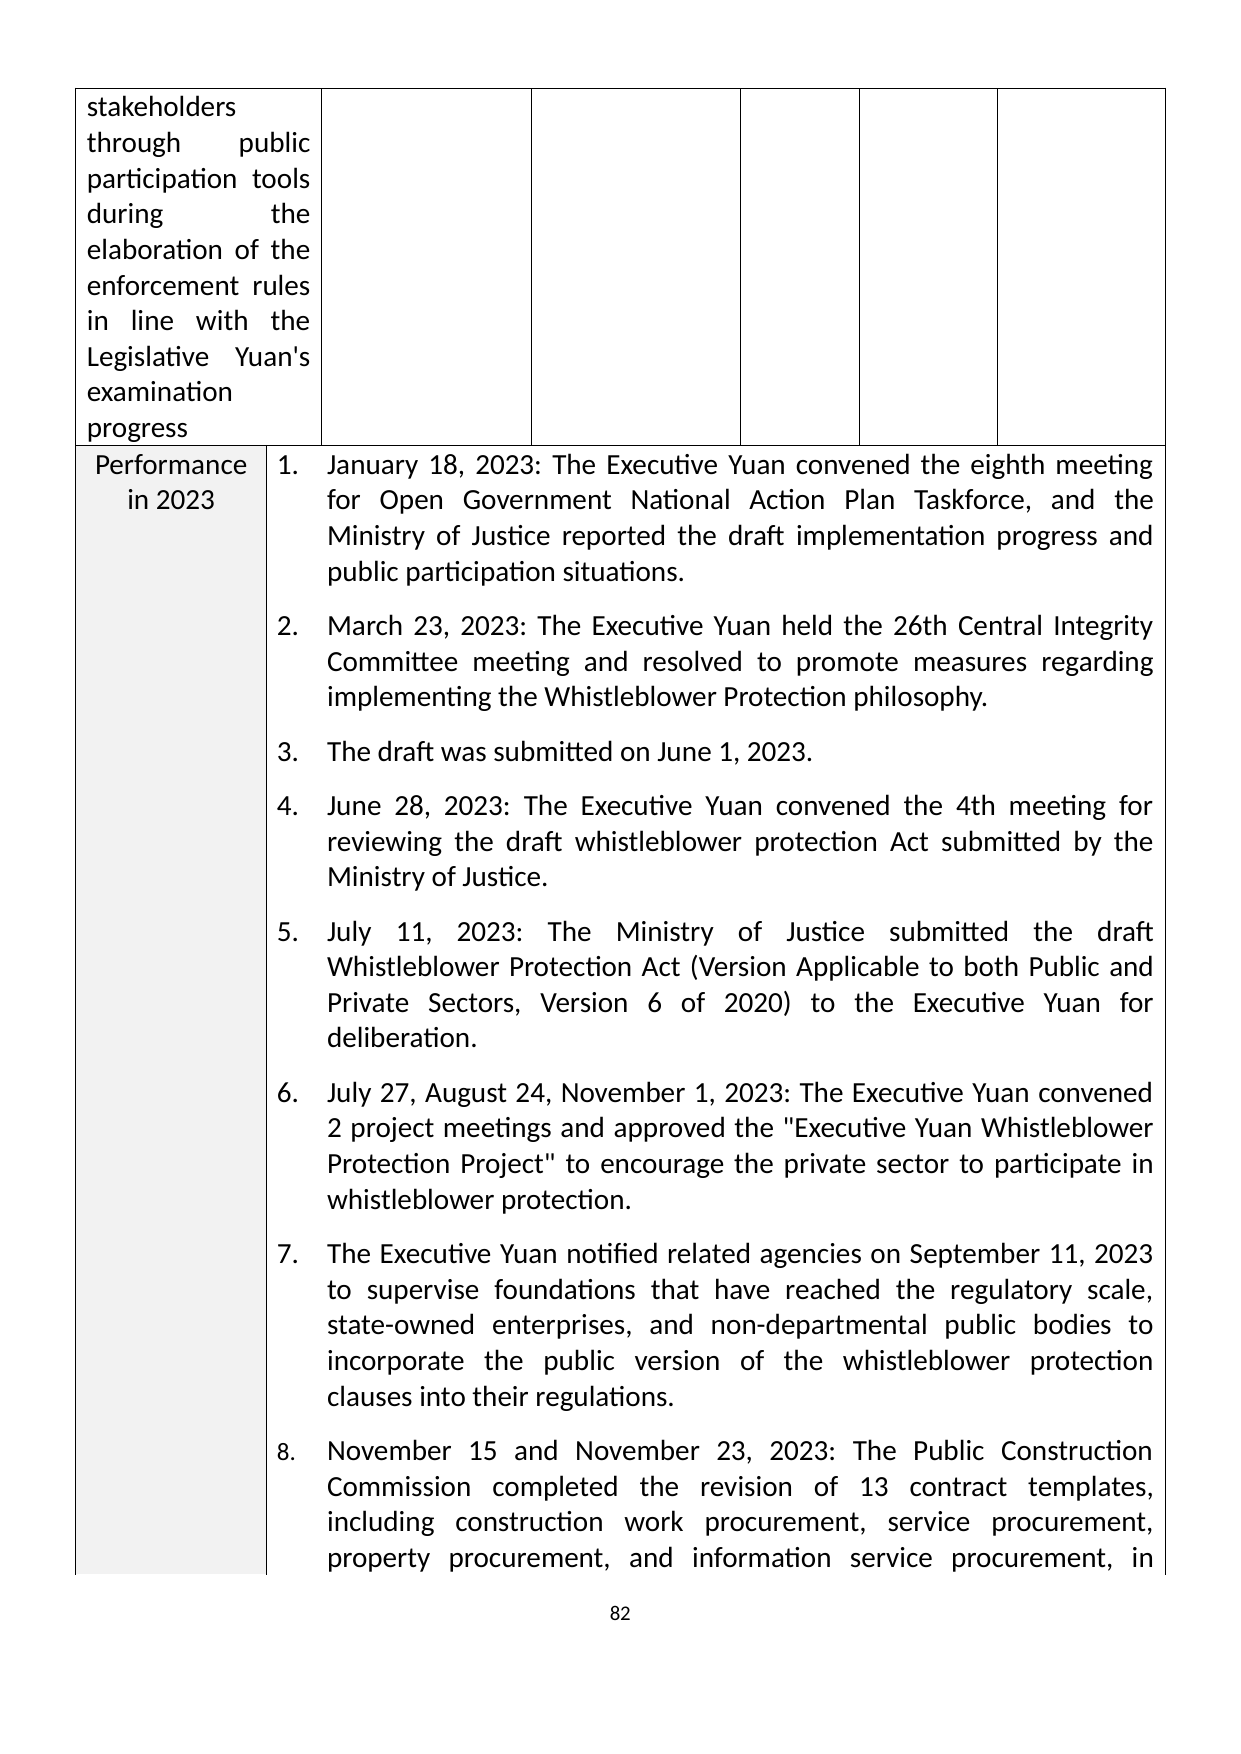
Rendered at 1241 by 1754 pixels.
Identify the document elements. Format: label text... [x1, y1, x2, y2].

table_cell Performance in 2023 [76, 446, 266, 1574]
table_cell [860, 89, 997, 445]
table_cell [998, 89, 1165, 445]
table_cell stakeholders through public participation tools during the elaboration of the enforcement rules in line with the Legislative Yuan's examination progress [76, 89, 321, 445]
table_cell [532, 89, 740, 445]
table_cell [741, 89, 859, 445]
table_cell [322, 89, 531, 445]
table_cell January 18, 2023: The Executive Yuan convened the eighth meeting for Open Government National Action Plan Taskforce, and the Ministry of Justice reported the draft implementation progress and public participation situations. March 23, 2023: The Executive Yuan held the 26th Central Integrity Committee meeting and resolved to promote measures regarding implementing the Whistleblower Protection philosophy. The draft was submitted on June 1, 2023. June 28, 2023: The Executive Yuan convened the 4th meeting for reviewing the draft whistleblower protection Act submitted by the Ministry of Justice. July 11, 2023: The Ministry of Justice submitted the draft Whistleblower Protection Act (Version Applicable to both Public and Private Sectors, Version 6 of 2020) to the Executive Yuan for deliberation. July 27, August 24, November 1, 2023: The Executive Yuan convened 2 project meetings and approved the "Executive Yuan Whistleblower Protection Project" to encourage the private sector to participate in whistleblower protection. The Executive Yuan notified related agencies on September 11, 2023 to supervise foundations that have reached the regulatory scale, state-owned enterprises, and non-departmental public bodies to incorporate the public version of the whistleblower protection clauses into their regulations. November 15 and November 23, 2023: The Public Construction Commission completed the revision of 13 contract templates, including construction work procurement, service procurement, property procurement, and information service procurement, in [267, 446, 1165, 1574]
